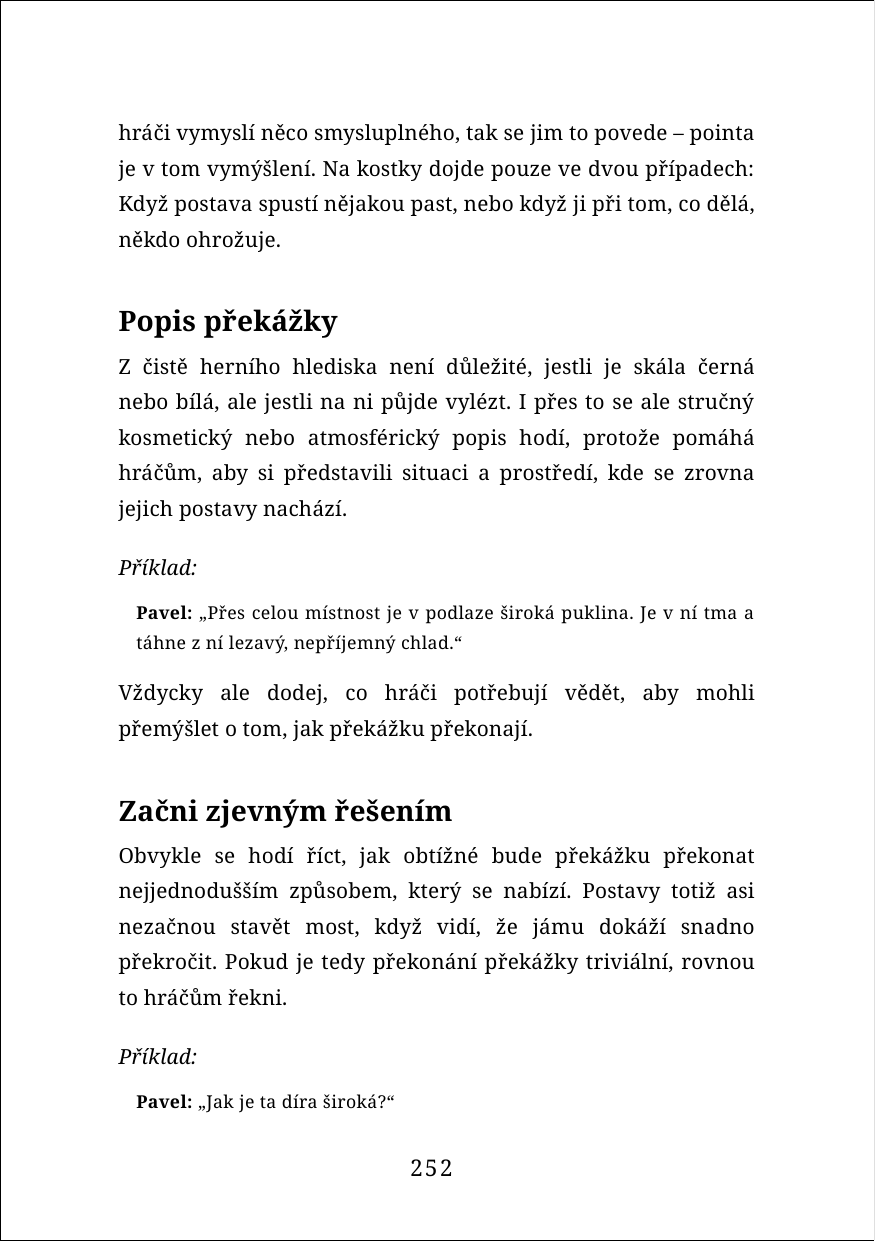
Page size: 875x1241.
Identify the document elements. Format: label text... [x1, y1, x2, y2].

subtitle Popis překážky [118, 302, 756, 340]
text Vždycky ale dodej, co hráči potřebují vědět, aby mohli přemýšlet o tom, jak překážku překonají. [118, 678, 756, 742]
text Pavel: „Přes celou místnost je v podlaze široká puklina. Je v ní tma a táhne z ní lezavý, nepříjemný chlad.“ [136, 600, 756, 655]
text Pavel: „Jak je ta díra široká?“ [136, 1089, 756, 1114]
text Obvykle se hodí říct, jak obtížné bude překážku překonat nejjednodušším způsobem, který se nabízí. Postavy totiž asi nezačnou stavět most, když vidí, že jámu dokáží snadno překročit. Pokud je tedy překonání překážky triviální, rovnou to hráčům řekni. [118, 841, 756, 1011]
subtitle Začni zjevným řešením [118, 791, 756, 829]
text Z čistě herního hlediska není důležité, jestli je skála černá nebo bílá, ale jestli na ni půjde vylézt. I přes to se ale stručný kosmetický nebo atmosférický popis hodí, protože pomáhá hráčům, aby si představili situaci a prostředí, kde se zrovna jejich postavy nachází. [118, 352, 756, 522]
text Příklad: [118, 553, 756, 581]
text Příklad: [118, 1042, 756, 1071]
text hráči vymyslí něco smysluplného, tak se jim to povede – pointa je v tom vymýšlení. Na kostky dojde pouze ve dvou případech: Když postava spustí nějakou past, nebo když ji při tom, co dělá, někdo ohrožuje. [118, 118, 756, 253]
